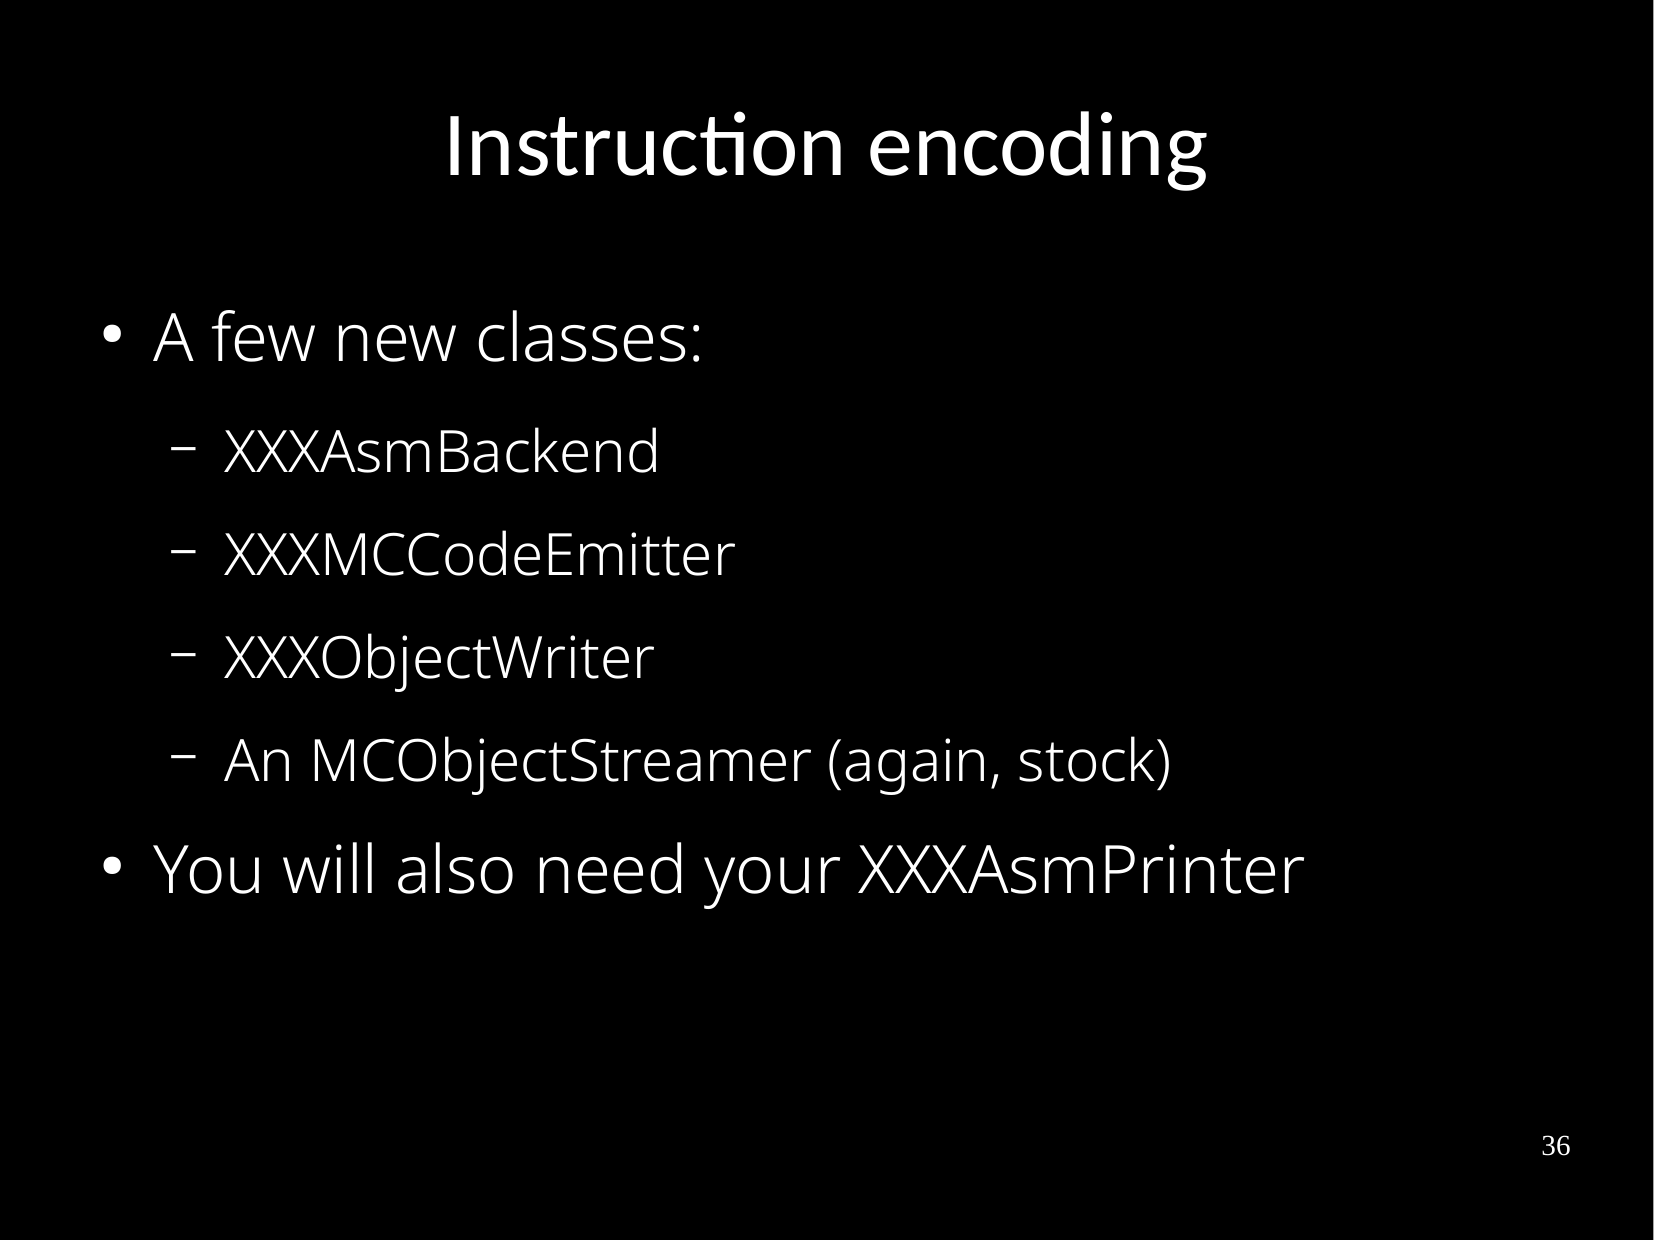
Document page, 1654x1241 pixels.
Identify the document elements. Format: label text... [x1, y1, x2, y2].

list A few new classes: XXXAsmBackend XXXMCCodeEmitter XXXObjectWriter An MCObjectStreamer (again, stock) You will also need your XXXAsmPrinter [82, 290, 1571, 1010]
title Instruction encoding [82, 49, 1571, 257]
